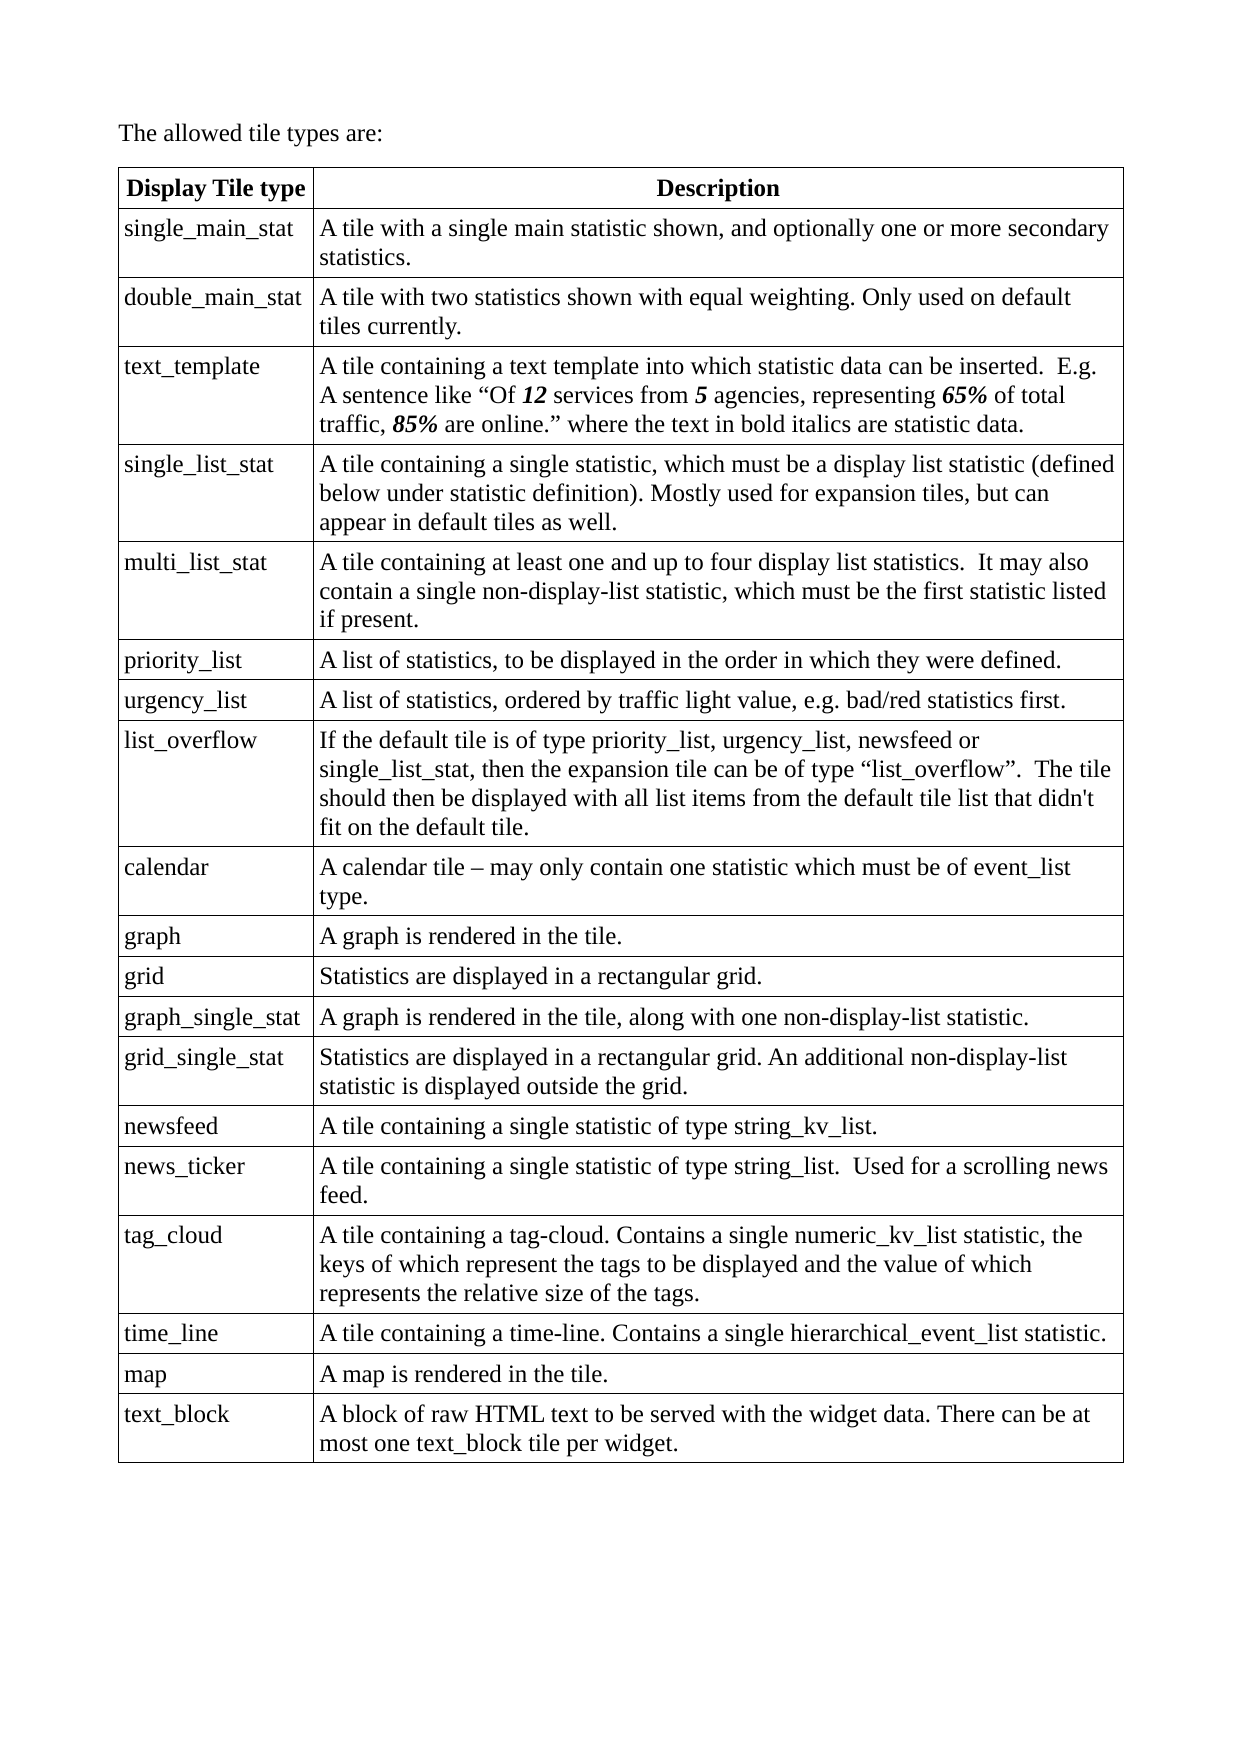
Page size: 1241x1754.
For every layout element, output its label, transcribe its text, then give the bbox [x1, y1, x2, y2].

table_cell single_list_stat [119, 445, 313, 541]
table_cell A tile containing a single statistic of type string_list. Used for a scrolling news feed. [314, 1147, 1123, 1215]
table_header Description [314, 168, 1123, 207]
table_cell A tile with two statistics shown with equal weighting. Only used on default tiles currently. [314, 278, 1123, 346]
table_cell A block of raw HTML text to be served with the widget data. There can be at most one text_block tile per widget. [314, 1394, 1123, 1462]
table_cell A tile containing a single statistic, which must be a display list statistic (defined below under statistic definition). Mostly used for expansion tiles, but can appear in default tiles as well. [314, 445, 1123, 541]
table_cell newsfeed [119, 1106, 313, 1146]
table_cell grid [119, 957, 313, 996]
text The allowed tile types are: [118, 118, 1122, 147]
table_cell urgency_list [119, 680, 313, 720]
table_cell tag_cloud [119, 1216, 313, 1312]
table_cell Statistics are displayed in a rectangular grid. An additional non-display-list statistic is displayed outside the grid. [314, 1037, 1123, 1105]
table_cell A tile with a single main statistic shown, and optionally one or more secondary statistics. [314, 209, 1123, 277]
table_cell A calendar tile – may only contain one statistic which must be of event_list type. [314, 847, 1123, 915]
table_cell A graph is rendered in the tile, along with one non-display-list statistic. [314, 997, 1123, 1036]
table_cell A map is rendered in the tile. [314, 1354, 1123, 1393]
table_cell A list of statistics, ordered by traffic light value, e.g. bad/red statistics first. [314, 680, 1123, 720]
table_cell multi_list_stat [119, 542, 313, 639]
table_cell Statistics are displayed in a rectangular grid. [314, 957, 1123, 996]
table_cell If the default tile is of type priority_list, urgency_list, newsfeed or single_list_stat, then the expansion tile can be of type “list_overflow”. The tile should then be displayed with all list items from the default tile list that didn't fit on the default tile. [314, 721, 1123, 846]
table_cell A tile containing a tag-cloud. Contains a single numeric_kv_list statistic, the keys of which represent the tags to be displayed and the value of which represents the relative size of the tags. [314, 1216, 1123, 1312]
table_cell priority_list [119, 640, 313, 679]
table_cell A graph is rendered in the tile. [314, 916, 1123, 956]
table_cell A list of statistics, to be displayed in the order in which they were defined. [314, 640, 1123, 679]
table_cell time_line [119, 1314, 313, 1353]
table_cell A tile containing a text template into which statistic data can be inserted. E.g. A sentence like “Of 12 services from 5 agencies, representing 65% of total traffic, 85% are online.” where the text in bold italics are statistic data. [314, 347, 1123, 443]
table_header Display Tile type [119, 168, 313, 207]
table_cell grid_single_stat [119, 1037, 313, 1105]
table_cell graph_single_stat [119, 997, 313, 1036]
table_cell text_block [119, 1394, 313, 1462]
table_cell double_main_stat [119, 278, 313, 346]
table_cell A tile containing a time-line. Contains a single hierarchical_event_list statistic. [314, 1314, 1123, 1353]
table_cell news_ticker [119, 1147, 313, 1215]
table_cell graph [119, 916, 313, 956]
table_cell A tile containing a single statistic of type string_kv_list. [314, 1106, 1123, 1146]
table_cell text_template [119, 347, 313, 443]
table_cell A tile containing at least one and up to four display list statistics. It may also contain a single non-display-list statistic, which must be the first statistic listed if present. [314, 542, 1123, 639]
table_cell single_main_stat [119, 209, 313, 277]
table_cell calendar [119, 847, 313, 915]
table_cell list_overflow [119, 721, 313, 846]
table_cell map [119, 1354, 313, 1393]
